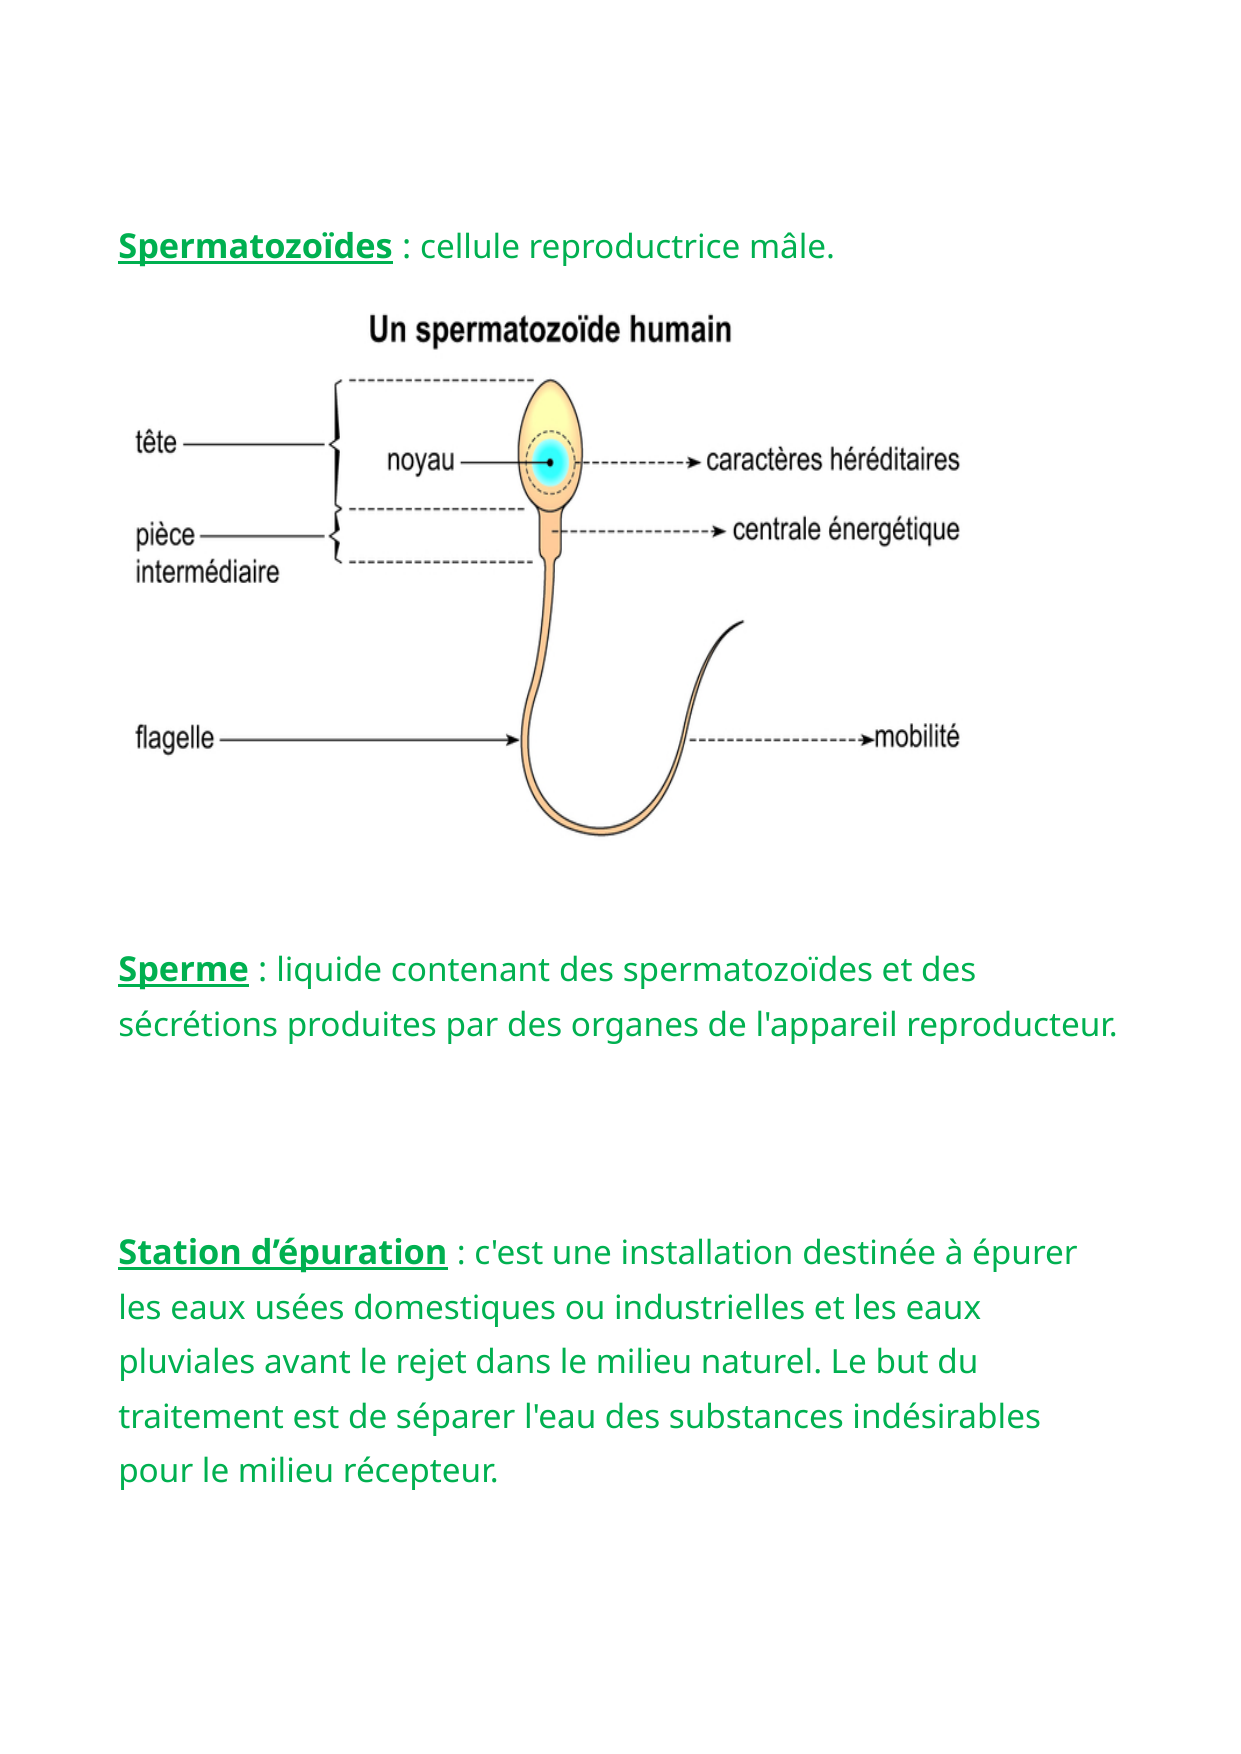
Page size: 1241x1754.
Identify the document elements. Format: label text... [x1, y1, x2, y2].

text Spermatozoïdes : cellule reproductrice mâle. [118, 222, 1122, 268]
text Sperme : liquide contenant des spermatozoïdes et des sécrétions produites par des organes de l'appareil reproducteur. [118, 945, 1122, 1046]
text Station d’épuration : c'est une installation destinée à épurer les eaux usées domestiques ou industrielles et les eaux pluviales avant le rejet dans le milieu naturel. Le but du traitement est de séparer l'eau des substances indésirables pour le milieu récepteur. [118, 1227, 1122, 1492]
picture [118, 299, 978, 870]
